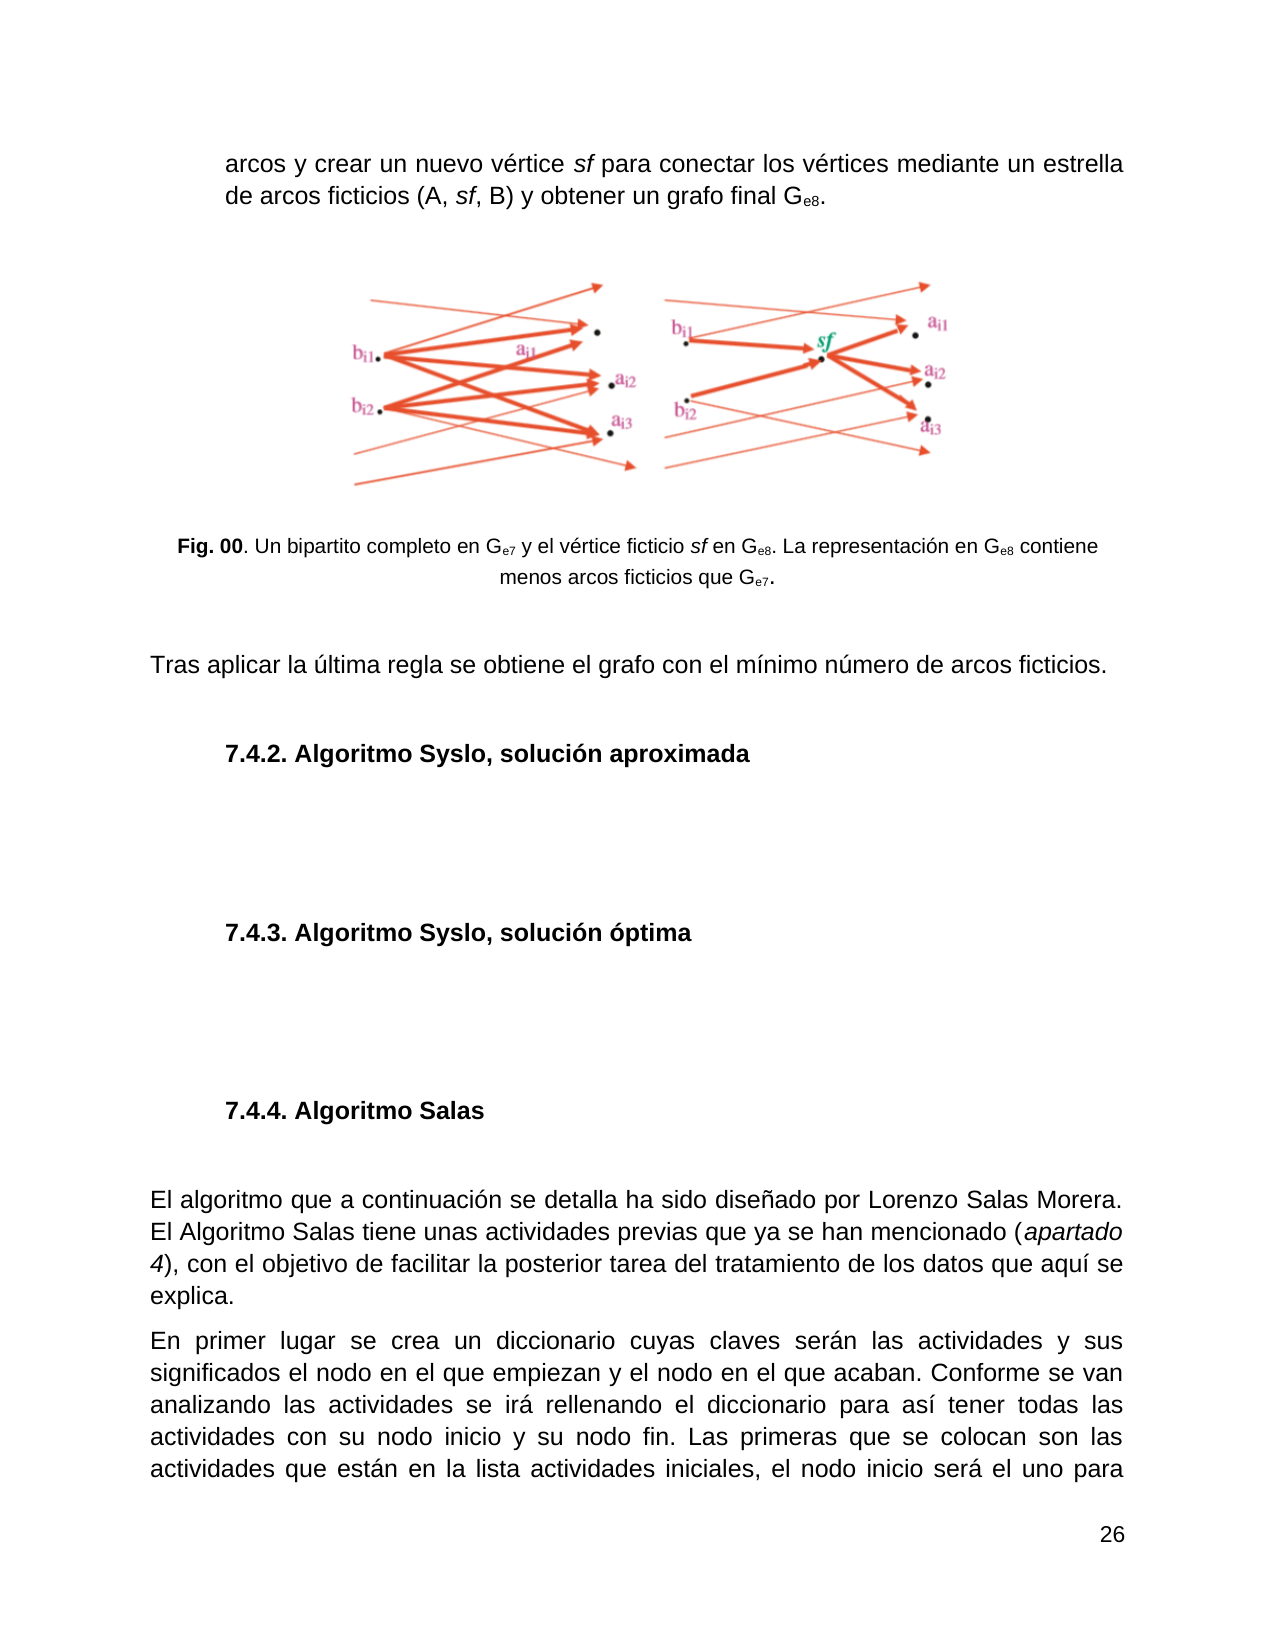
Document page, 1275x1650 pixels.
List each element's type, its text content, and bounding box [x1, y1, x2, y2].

text Tras aplicar la última regla se obtiene el grafo con el mínimo número de arcos ficticios. [150, 651, 1125, 679]
text En primer lugar se crea un diccionario cuyas claves serán las actividades y sus significados el nodo en el que empiezan y el nodo en el que acaban. Conforme se van analizando las actividades se irá rellenando el diccionario para así tener todas las actividades con su nodo inicio y su nodo fin. Las primeras que se colocan son las actividades que están en la lista actividades iniciales, el nodo inicio será el uno para [150, 1327, 1125, 1483]
text El algoritmo que a continuación se detalla ha sido diseñado por Lorenzo Salas Morera. El Algoritmo Salas tiene unas actividades previas que ya se han mencionado (apartado 4), con el objetivo de facilitar la posterior tarea del tratamiento de los datos que aquí se explica. [150, 1186, 1125, 1310]
picture [302, 245, 973, 499]
text Fig. 00. Un bipartito completo en Ge7 y el vértice ficticio sf en Ge8. La representación en Ge8 contiene menos arcos ficticios que Ge7. [150, 534, 1125, 589]
text 7.4.3. Algoritmo Syslo, solución óptima [150, 918, 1125, 946]
list arcos y crear un nuevo vértice sf para conectar los vértices mediante un estrella de arcos ficticios (A, sf, B) y obtener un grafo final Ge8. [187, 150, 1125, 210]
text 7.4.2. Algoritmo Syslo, solución aproximada [150, 740, 1125, 768]
text 7.4.4. Algoritmo Salas [150, 1097, 1125, 1124]
